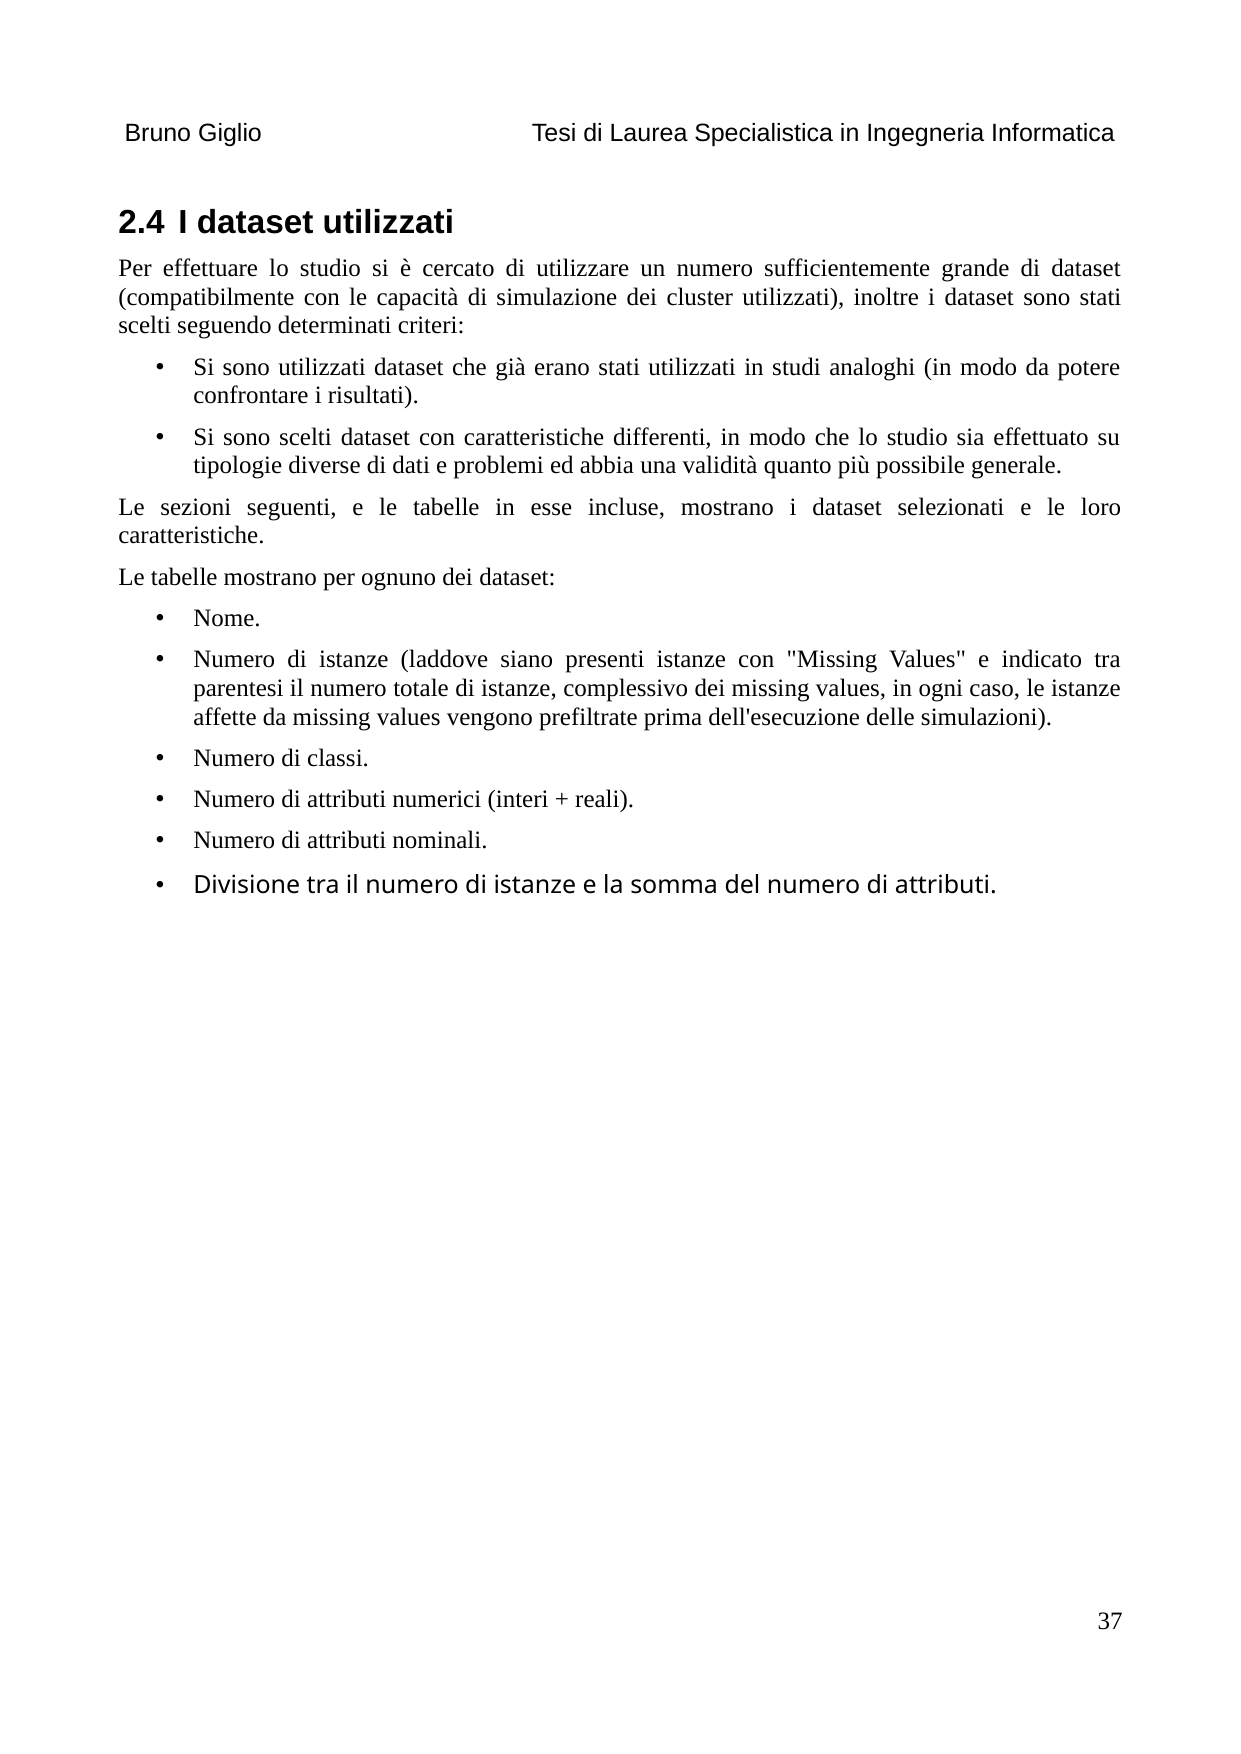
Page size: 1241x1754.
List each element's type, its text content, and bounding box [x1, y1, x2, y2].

list Si sono utilizzati dataset che già erano stati utilizzati in studi analoghi (in modo da potere confrontare i risultati). [156, 352, 1122, 409]
text Le sezioni seguenti, e le tabelle in esse incluse, mostrano i dataset selezionati e le loro caratteristiche. [118, 492, 1122, 549]
list Numero di istanze (laddove siano presenti istanze con "Missing Values" e indicato tra parentesi il numero totale di istanze, complessivo dei missing values, in ogni caso, le istanze affette da missing values vengono prefiltrate prima dell'esecuzione delle simulazioni). [156, 644, 1122, 731]
text Le tabelle mostrano per ognuno dei dataset: [118, 562, 1122, 591]
list Numero di classi. [156, 743, 1122, 772]
list Divisione tra il numero di istanze e la somma del numero di attributi. [156, 867, 1122, 901]
text Per effettuare lo studio si è cercato di utilizzare un numero sufficientemente grande di dataset (compatibilmente con le capacità di simulazione dei cluster utilizzati), inoltre i dataset sono stati scelti seguendo determinati criteri: [118, 253, 1122, 339]
list Numero di attributi nominali. [156, 826, 1122, 854]
list Si sono scelti dataset con caratteristiche differenti, in modo che lo studio sia effettuato su tipologie diverse di dati e problemi ed abbia una validità quanto più possibile generale. [156, 422, 1122, 479]
subtitle I dataset utilizzati [118, 202, 1122, 241]
list Numero di attributi numerici (interi + reali). [156, 784, 1122, 813]
list Nome. [156, 603, 1122, 632]
